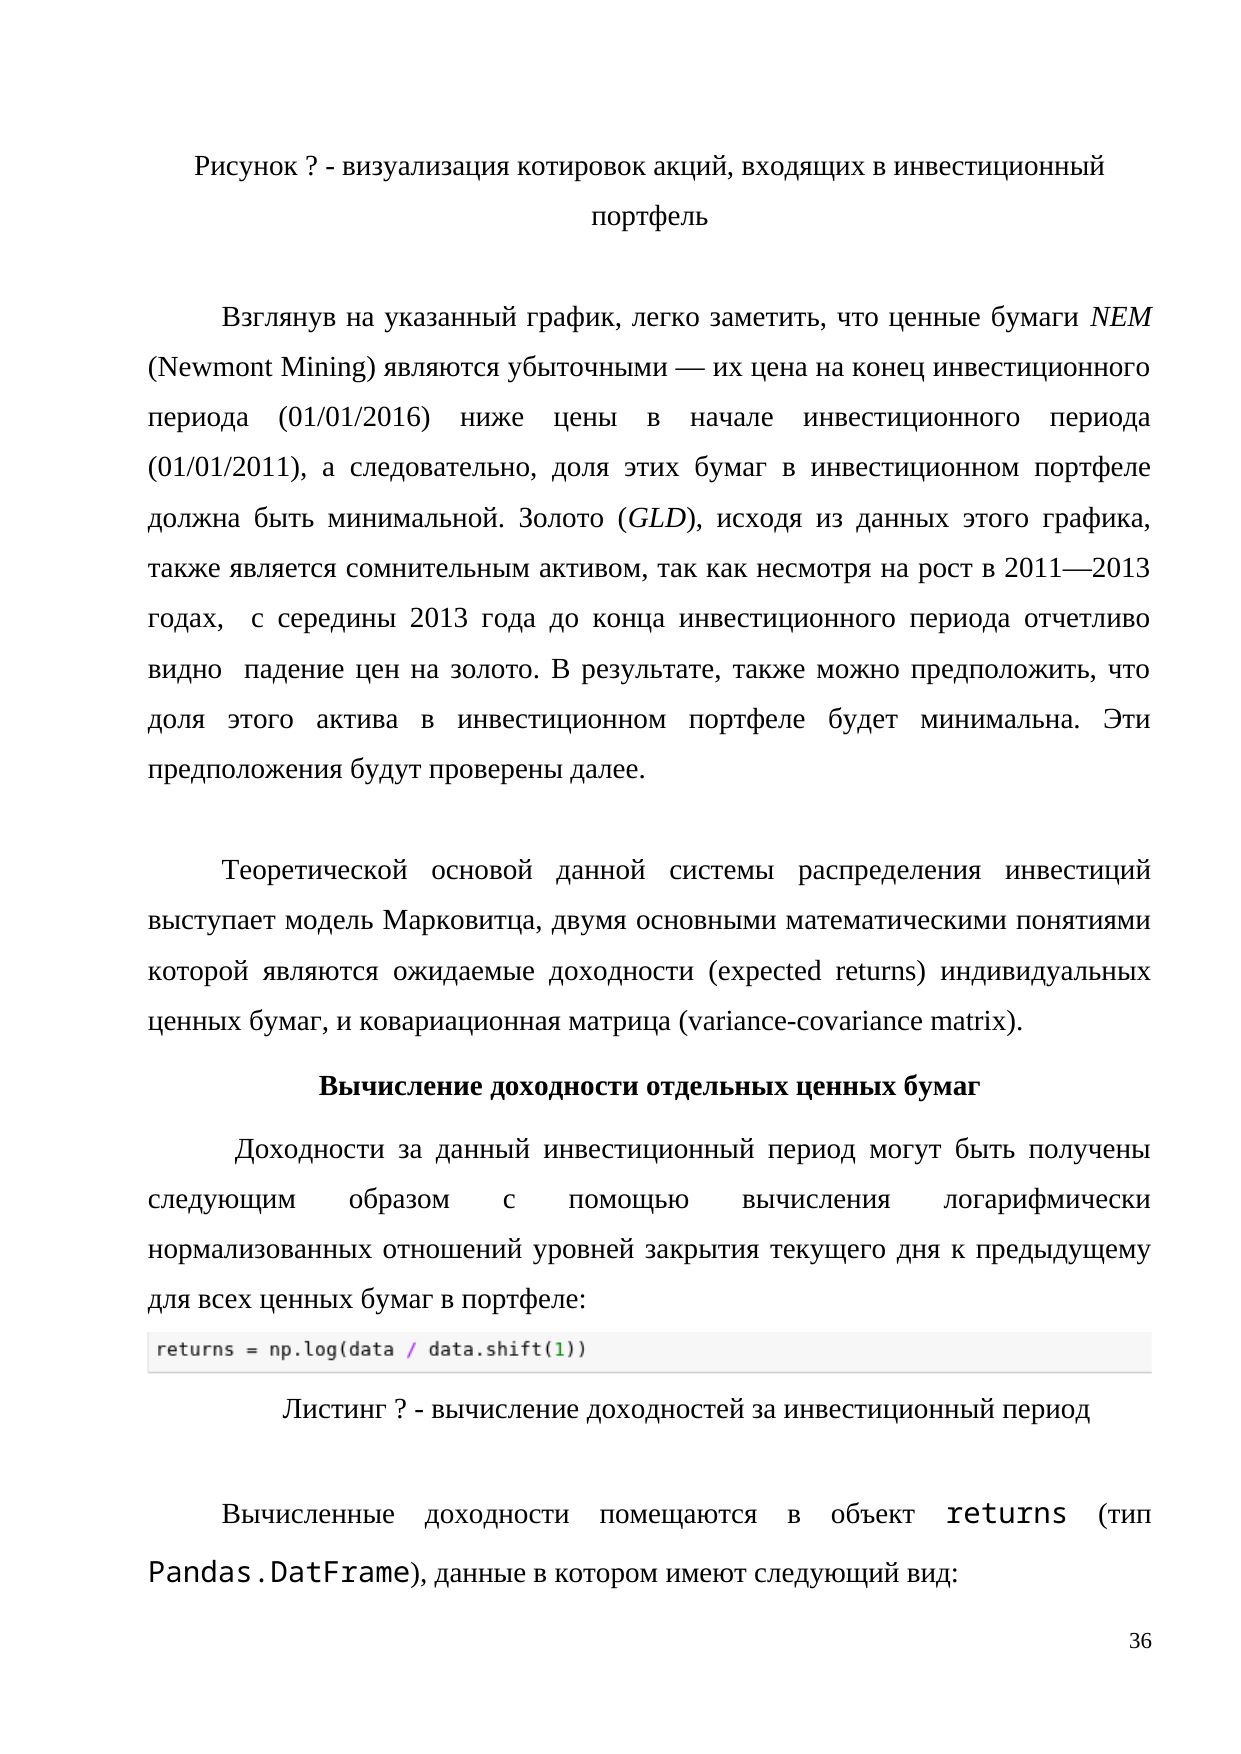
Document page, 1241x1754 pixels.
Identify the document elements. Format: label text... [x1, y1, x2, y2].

picture [147, 1332, 1152, 1375]
text Взглянув на указанный график, легко заметить, что ценные бумаги NEM (Newmont Mining) являются убыточными — их цена на конец инвестиционного периода (01/01/2016) ниже цены в начале инвестиционного периода (01/01/2011), а следовательно, доля этих бумаг в инвестиционном портфеле должна быть минимальной. Золото (GLD), исходя из данных этого графика, также является сомнительным активом, так как несмотря на рост в 2011—2013 годах, с середины 2013 года до конца инвестиционного периода отчетливо видно падение цен на золото. В результате, также можно предположить, что доля этого актива в инвестиционном портфеле будет минимальна. Эти предположения будут проверены далее. [148, 299, 1152, 785]
text Рисунок ? - визуализация котировок акций, входящих в инвестиционный портфель [148, 148, 1152, 232]
subtitle Вычисление доходности отдельных ценных бумаг [148, 1068, 1152, 1101]
text Доходности за данный инвестиционный период могут быть получены следующим образом с помощью вычисления логарифмически нормализованных отношений уровней закрытия текущего дня к предыдущему для всех ценных бумаг в портфеле: [148, 1131, 1152, 1315]
text Теоретической основой данной системы распределения инвестиций выступает модель Марковитца, двумя основными математическими понятиями которой являются ожидаемые доходности (expected returns) индивидуальных ценных бумаг, и ковариационная матрица (variance-covariance matrix). [148, 852, 1152, 1037]
text Листинг ? - вычисление доходностей за инвестиционный период [148, 1375, 1152, 1425]
text Вычисленные доходности помещаются в объект returns (тип Pandas.DatFrame), данные в котором имеют следующий вид: [148, 1492, 1152, 1591]
